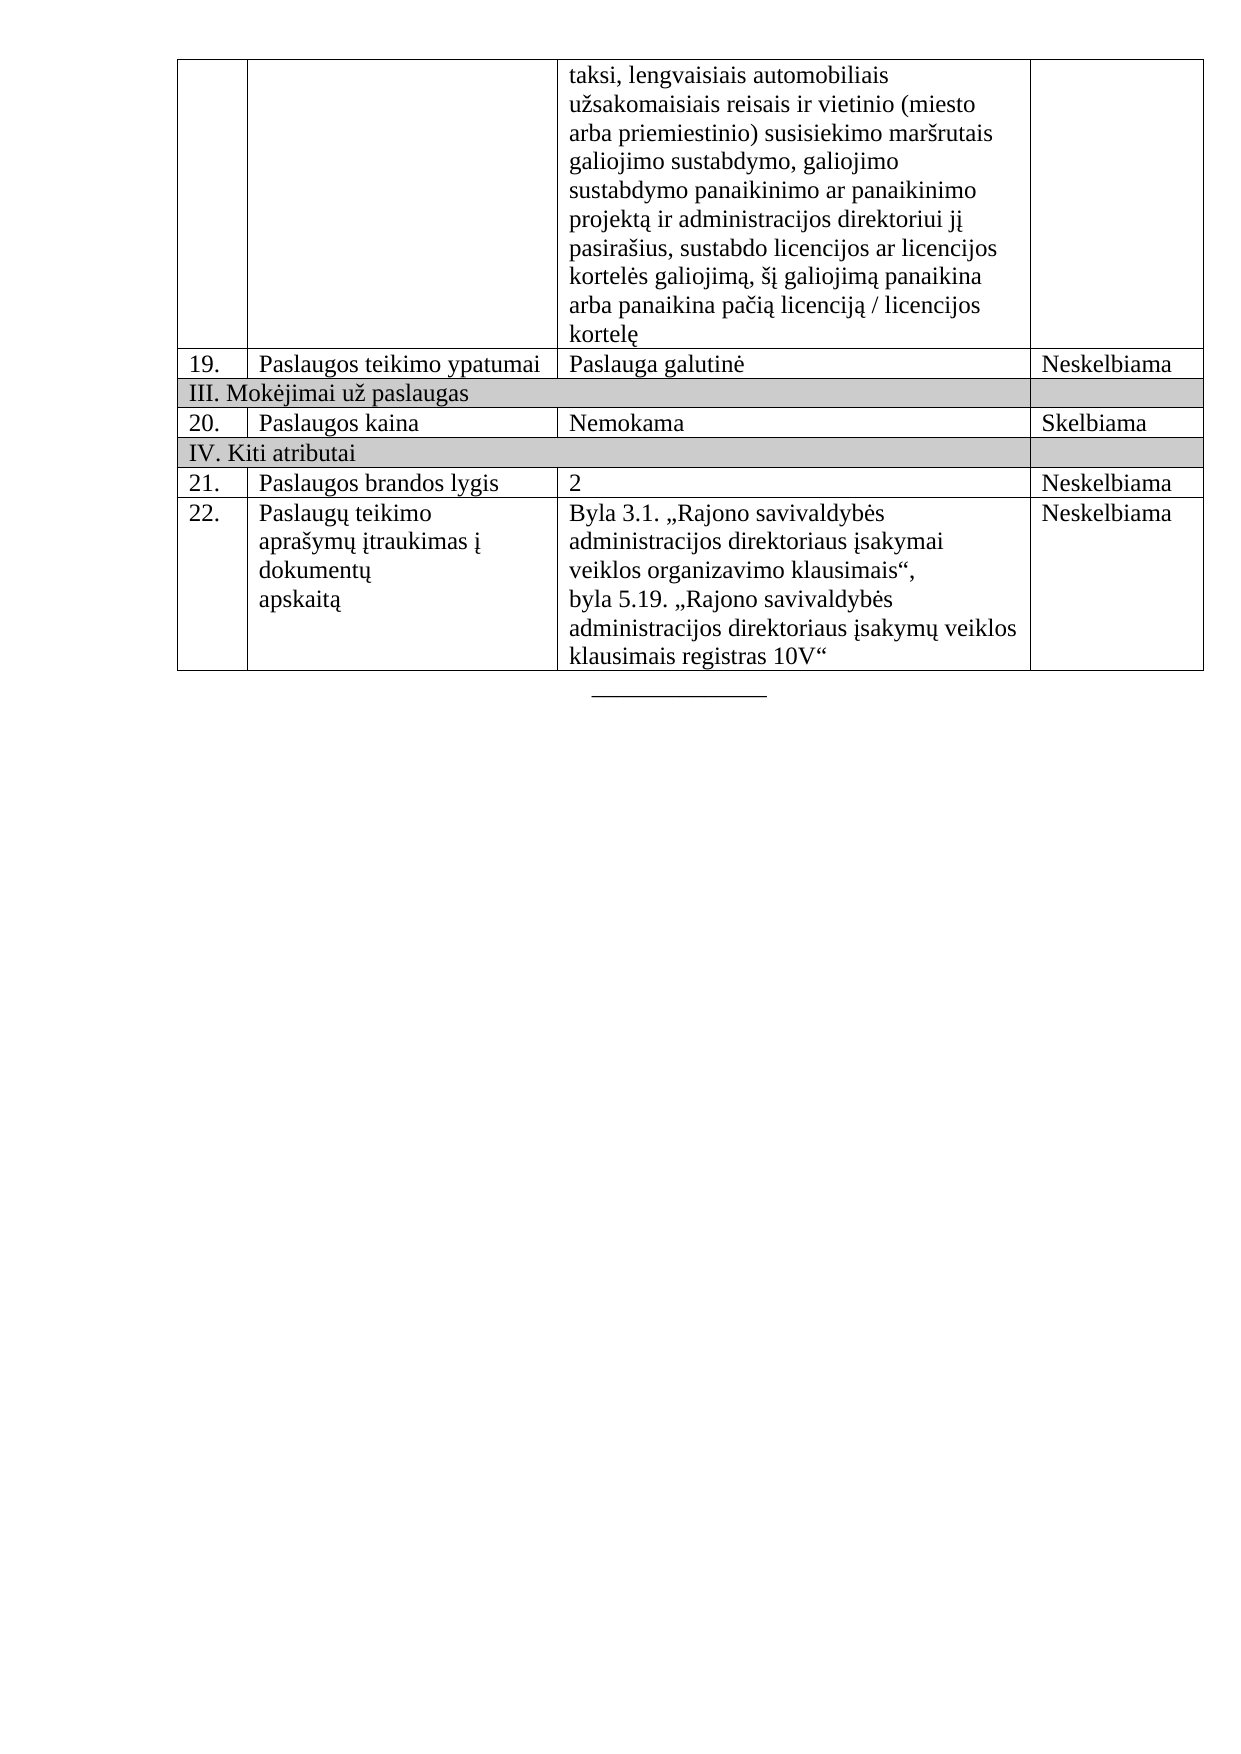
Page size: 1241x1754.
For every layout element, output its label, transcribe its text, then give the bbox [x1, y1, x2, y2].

table_cell 2 [558, 468, 1030, 497]
table_cell 21. [178, 468, 247, 497]
table_cell III. Mokėjimai už paslaugas [178, 379, 1030, 407]
table_cell IV. Kiti atributai [178, 438, 1030, 467]
table_cell taksi, lengvaisiais automobiliais užsakomaisiais reisais ir vietinio (miesto arba priemiestinio) susisiekimo maršrutais galiojimo sustabdymo, galiojimo sustabdymo panaikinimo ar panaikinimo projektą ir administracijos direktoriui jį pasirašius, sustabdo licencijos ar licencijos kortelės galiojimą, šį galiojimą panaikina arba panaikina pačią licenciją / licencijos kortelę [558, 60, 1030, 348]
table_cell Paslauga galutinė [558, 349, 1030, 377]
table_cell Paslaugos brandos lygis [248, 468, 557, 497]
table_cell 19. [178, 349, 247, 377]
table_cell Skelbiama [1031, 408, 1203, 437]
table_cell Byla 3.1. „Rajono savivaldybės administracijos direktoriaus įsakymai veiklos organizavimo klausimais“, byla 5.19. „Rajono savivaldybės administracijos direktoriaus įsakymų veiklos klausimais registras 10V“ [558, 498, 1030, 670]
table_cell Neskelbiama [1031, 498, 1203, 670]
table_cell Paslaugos teikimo ypatumai [248, 349, 557, 377]
text ______________ [177, 671, 1181, 700]
table_cell [1031, 60, 1203, 348]
table_cell [1031, 379, 1203, 407]
table_cell Paslaugos kaina [248, 408, 557, 437]
table_cell Nemokama [558, 408, 1030, 437]
table_cell Neskelbiama [1031, 468, 1203, 497]
table_cell [248, 60, 557, 348]
table_cell Paslaugų teikimo aprašymų įtraukimas į dokumentų apskaitą [248, 498, 557, 670]
table_cell [1031, 438, 1203, 467]
table_cell [178, 60, 247, 348]
table_cell Neskelbiama [1031, 349, 1203, 377]
table_cell 22. [178, 498, 247, 670]
table_cell 20. [178, 408, 247, 437]
